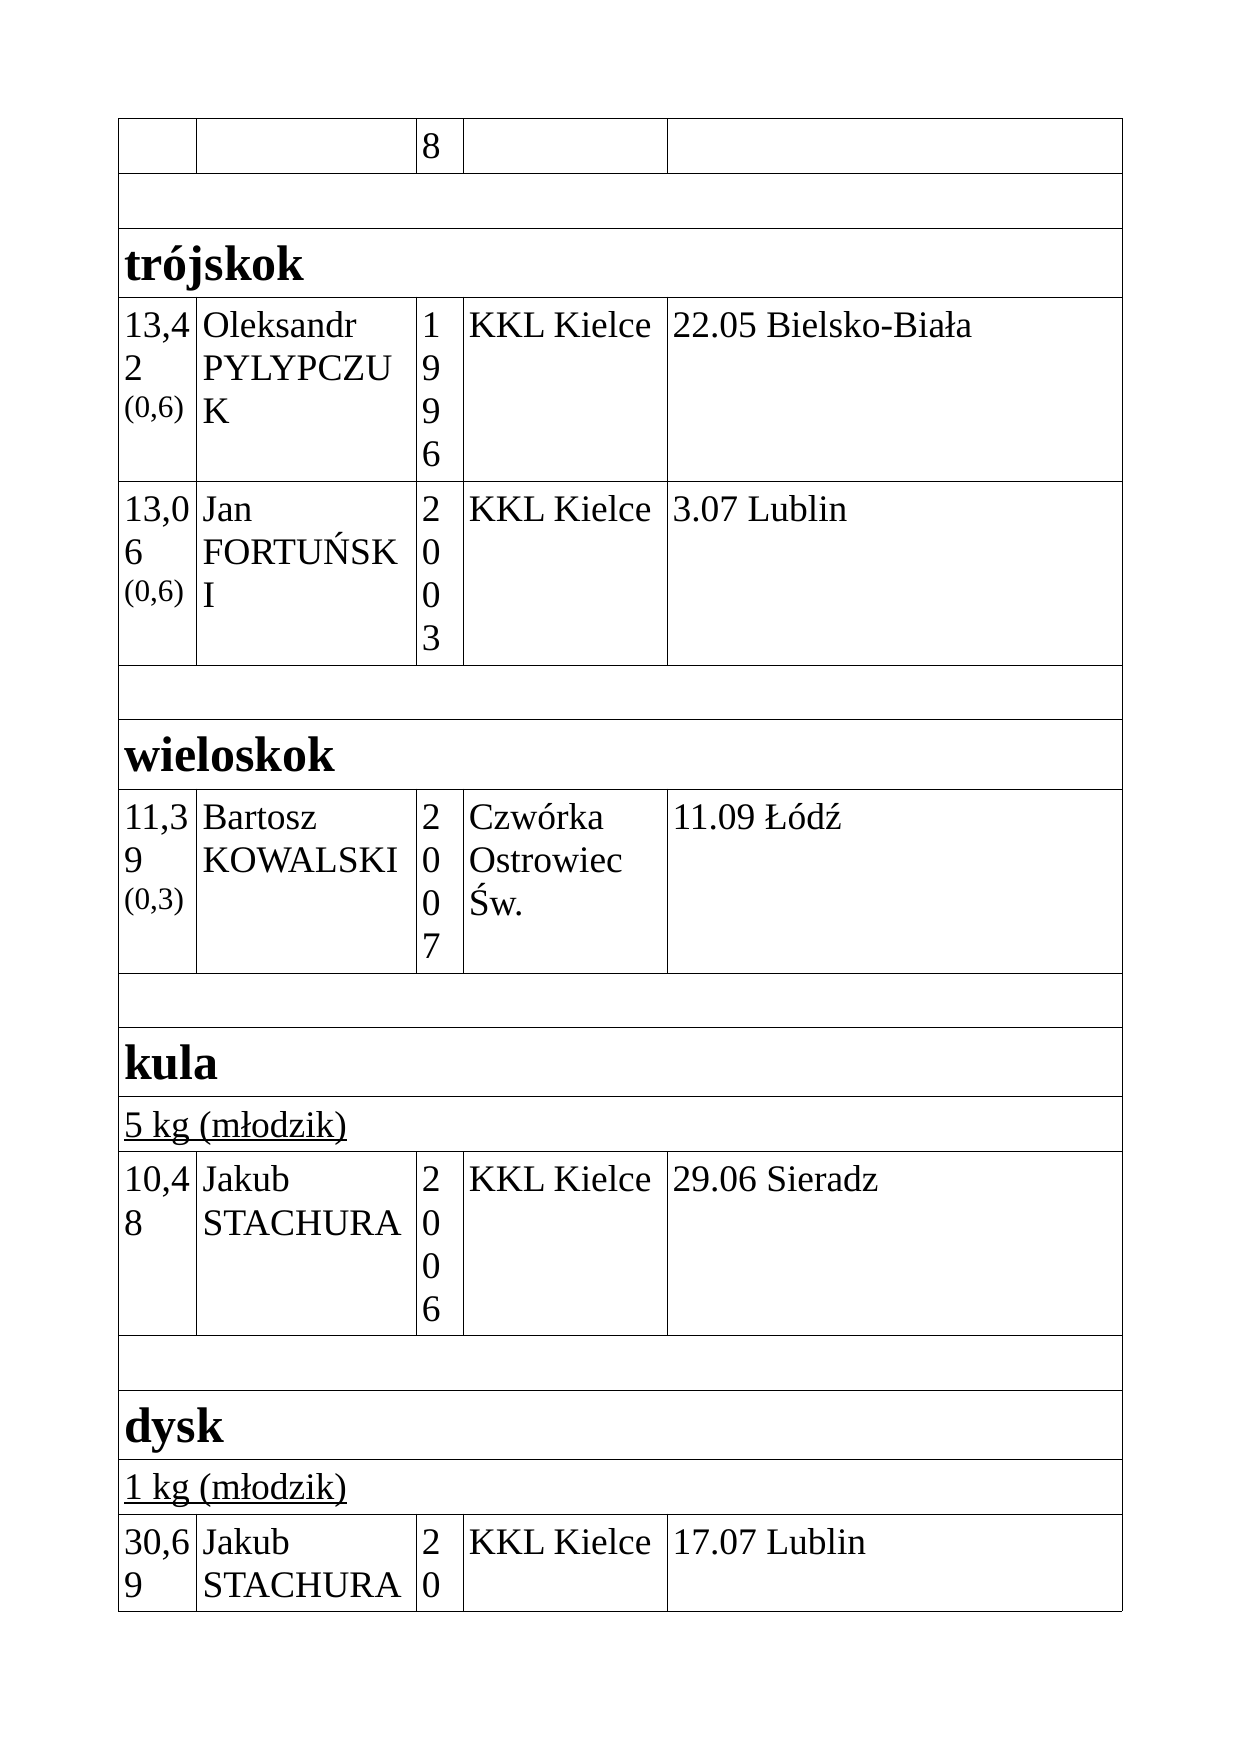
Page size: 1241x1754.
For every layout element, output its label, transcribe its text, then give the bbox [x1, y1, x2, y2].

table_cell 2003 [417, 482, 463, 665]
table_cell 1 kg (młodzik) [119, 1460, 1122, 1513]
table_cell Jakub STACHURA [197, 1152, 416, 1335]
table_cell 10,48 [119, 1152, 196, 1335]
table_cell wieloskok [119, 720, 1122, 788]
table_cell [119, 174, 1122, 227]
table_cell KKL Kielce [464, 482, 667, 665]
table_cell 13,06 (0,6) [119, 482, 196, 665]
table_cell 20 [417, 1515, 463, 1611]
table_cell 8 [417, 119, 463, 173]
table_cell kula [119, 1028, 1122, 1096]
table_cell 11,39 (0,3) [119, 790, 196, 972]
table_cell Jakub STACHURA [197, 1515, 416, 1611]
table_cell [119, 1336, 1122, 1390]
table_cell KKL Kielce [464, 1152, 667, 1335]
table_cell [464, 119, 667, 173]
table_cell 17.07 Lublin [668, 1515, 1122, 1611]
table_cell Jan FORTUŃSKI [197, 482, 416, 665]
table_cell Oleksandr PYLYPCZUK [197, 298, 416, 481]
table_cell 2007 [417, 790, 463, 972]
table_cell 11.09 Łódź [668, 790, 1122, 972]
table_cell 3.07 Lublin [668, 482, 1122, 665]
table_cell [119, 119, 196, 173]
table_cell [197, 119, 416, 173]
table_cell [119, 974, 1122, 1027]
table_cell 13,42 (0,6) [119, 298, 196, 481]
table_cell Czwórka Ostrowiec Św. [464, 790, 667, 972]
table_cell 2006 [417, 1152, 463, 1335]
table_cell 22.05 Bielsko-Biała [668, 298, 1122, 481]
table_cell 5 kg (młodzik) [119, 1097, 1122, 1151]
table_cell 29.06 Sieradz [668, 1152, 1122, 1335]
table_cell Bartosz KOWALSKI [197, 790, 416, 972]
table_cell dysk [119, 1391, 1122, 1459]
table_cell KKL Kielce [464, 298, 667, 481]
table_cell trójskok [119, 229, 1122, 297]
table_cell KKL Kielce [464, 1515, 667, 1611]
table_cell 30,69 [119, 1515, 196, 1611]
table_cell [668, 119, 1122, 173]
table_cell 1996 [417, 298, 463, 481]
table_cell [119, 666, 1122, 719]
